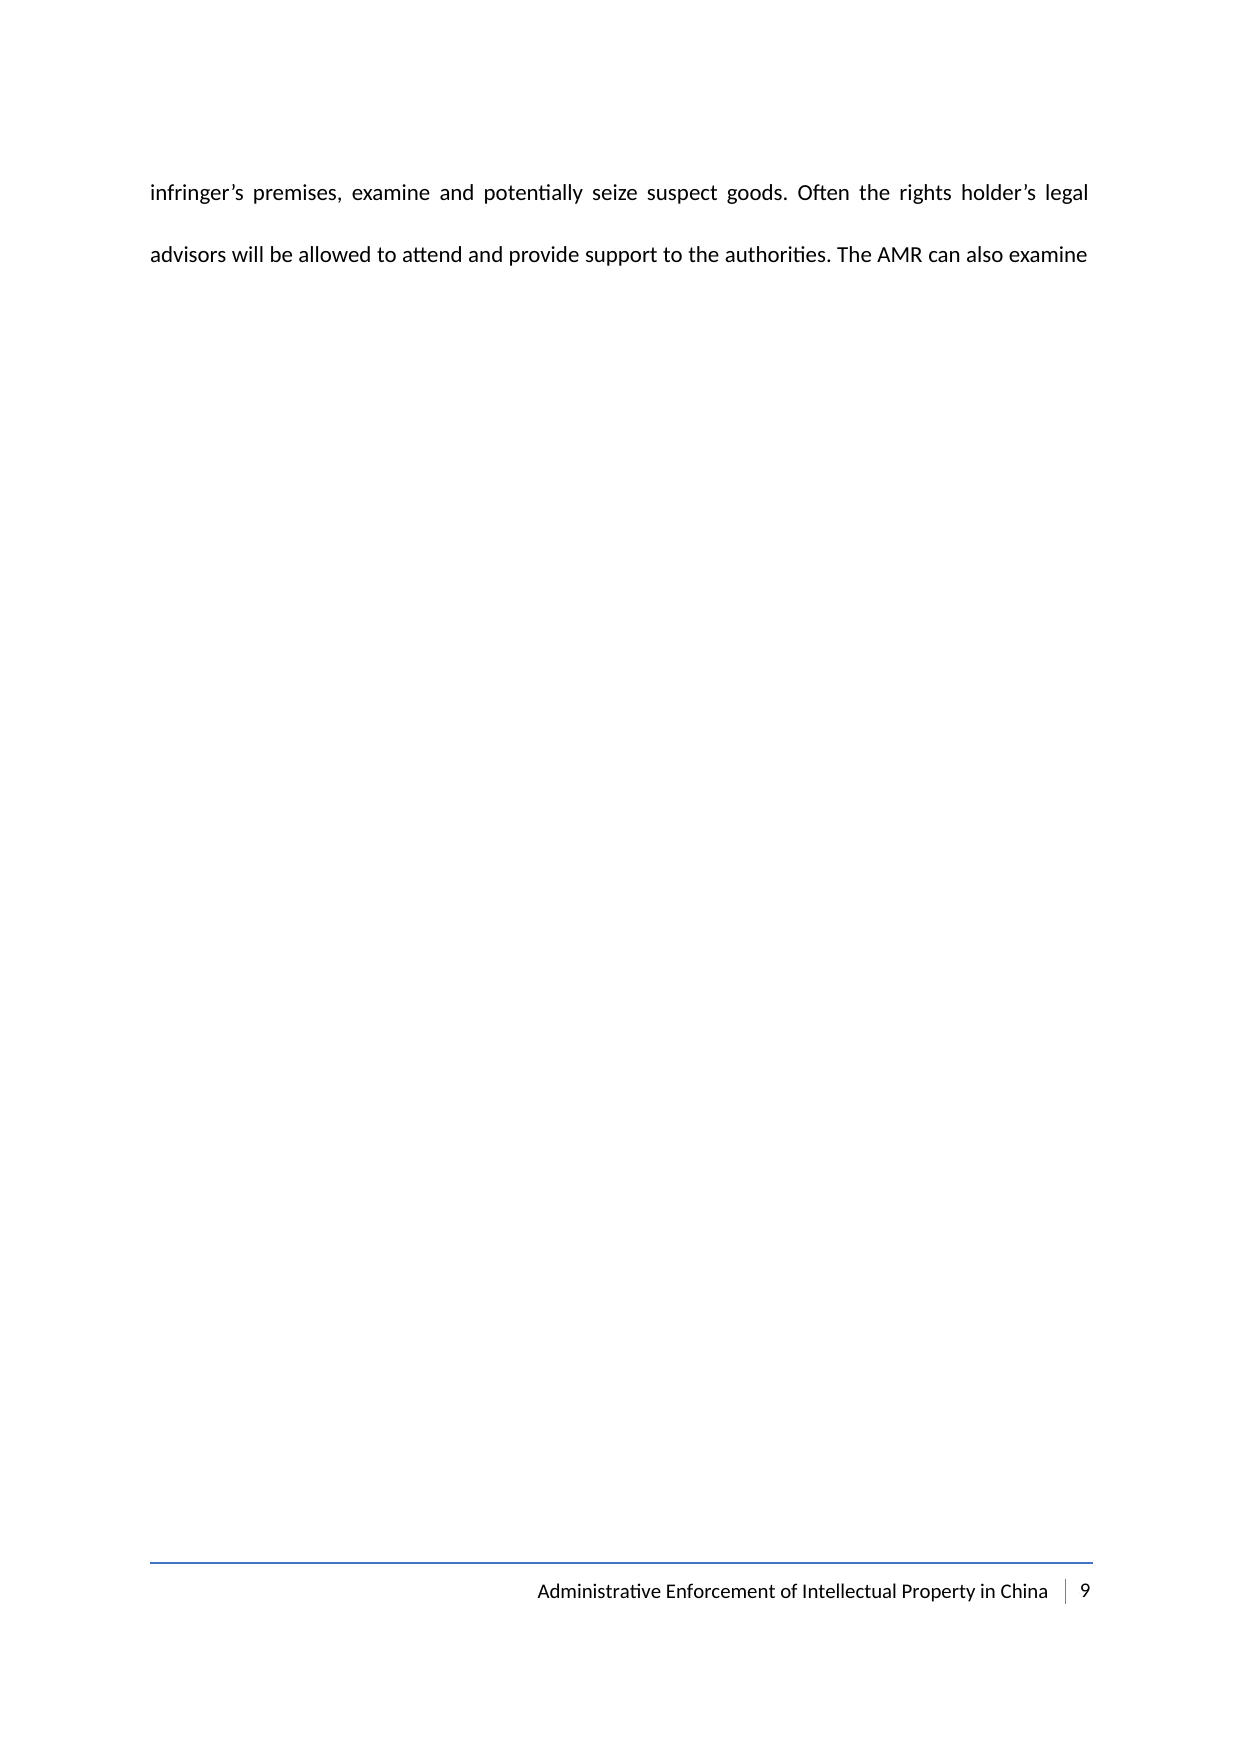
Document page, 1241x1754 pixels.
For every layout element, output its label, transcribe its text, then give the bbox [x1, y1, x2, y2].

text infringer’s premises, examine and potentially seize suspect goods. Often the rights holder’s legal advisors will be allowed to attend and provide support to the authorities. The AMR can also examine [150, 150, 1090, 275]
